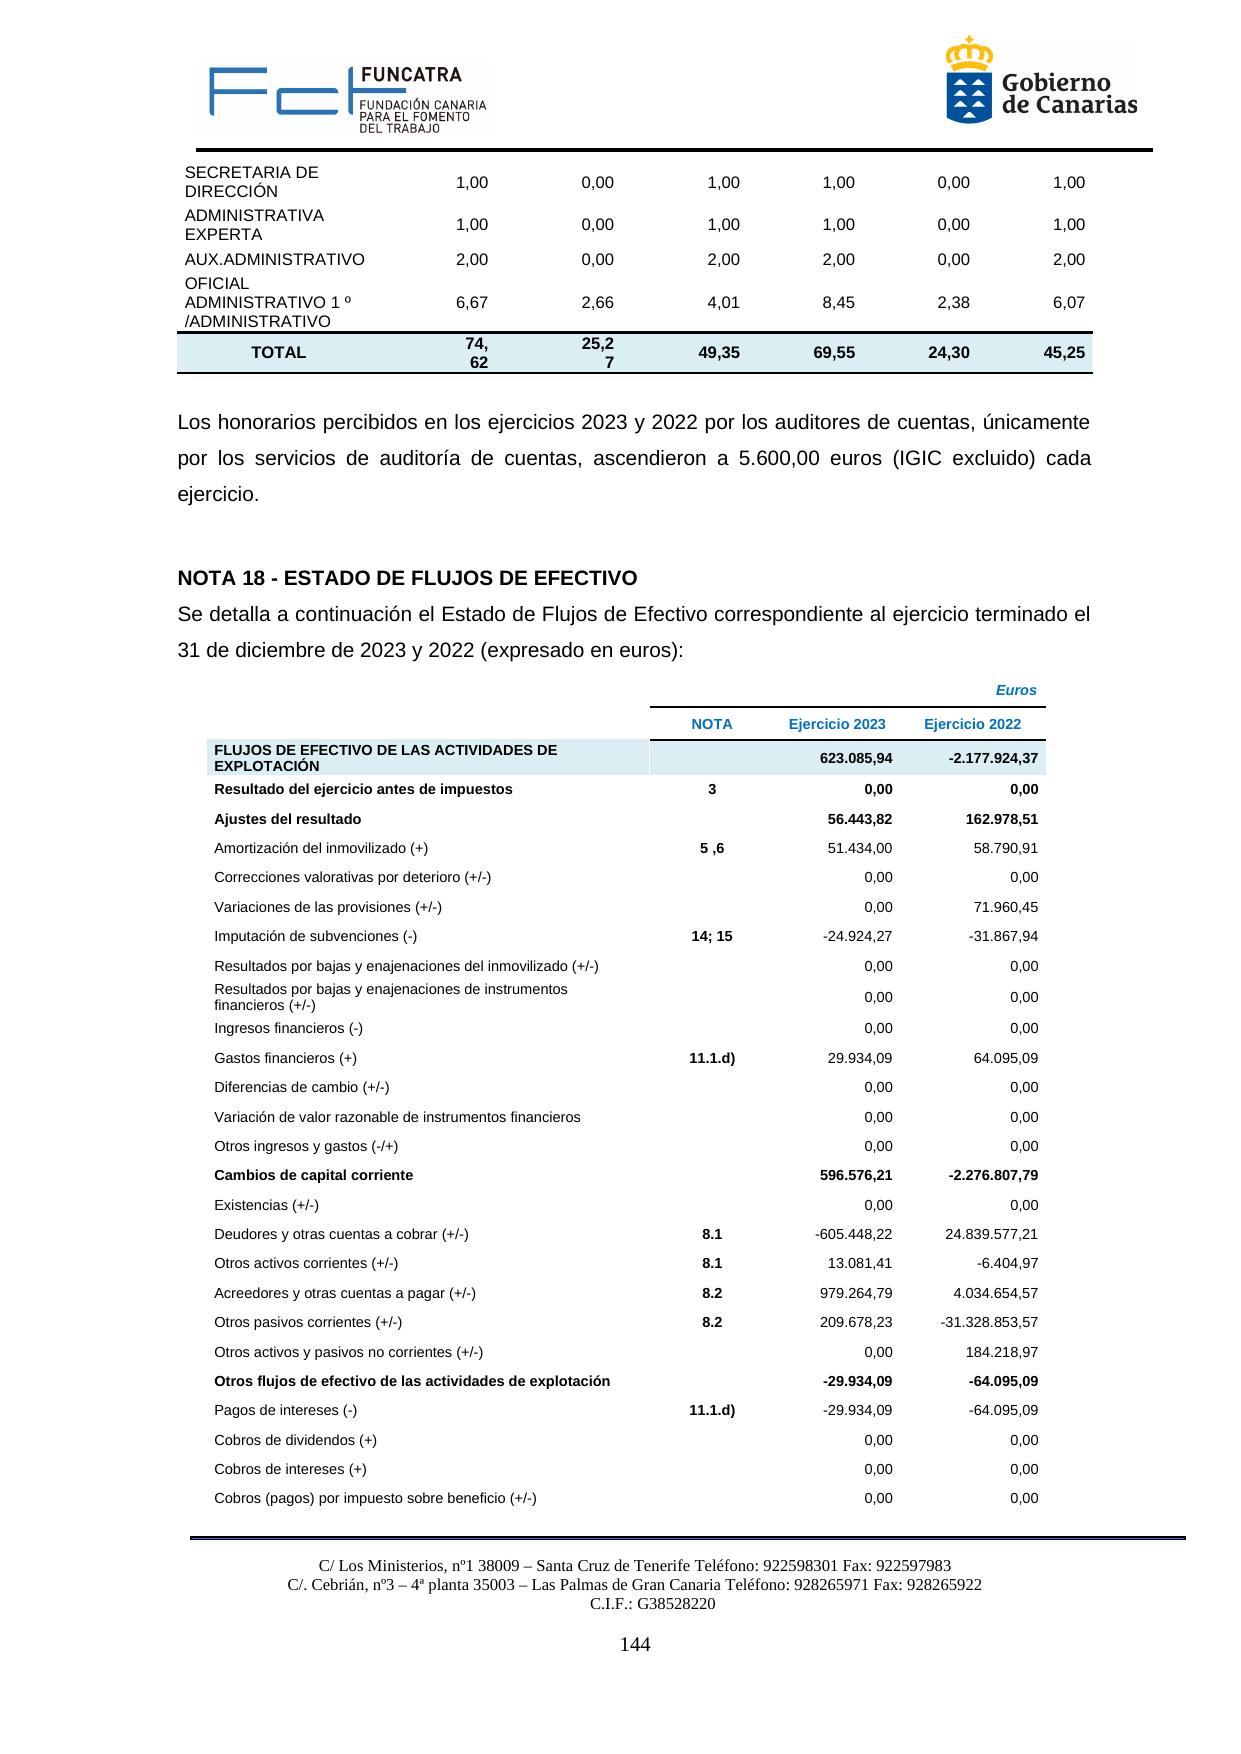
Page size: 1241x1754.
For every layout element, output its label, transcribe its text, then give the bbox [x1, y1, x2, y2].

table_cell TOTAL [177, 334, 380, 372]
table_cell 0,00 [495, 206, 621, 244]
table_cell 0,00 [900, 1014, 1046, 1043]
table_cell [650, 980, 775, 1014]
table_cell 2,00 [621, 244, 747, 274]
table_cell Correcciones valorativas por deterioro (+/-) [207, 863, 649, 892]
table_cell Otros activos corrientes (+/-) [207, 1249, 649, 1278]
table_cell 1,00 [977, 159, 1092, 206]
table_cell [650, 1014, 775, 1043]
table_cell 0,00 [900, 980, 1046, 1014]
table_cell -6.404,97 [900, 1249, 1046, 1278]
table_cell Otros pasivos corrientes (+/-) [207, 1308, 649, 1337]
table_cell 49,35 [621, 334, 747, 372]
table_cell 24.839.577,21 [900, 1220, 1046, 1249]
table_cell 0,00 [900, 1131, 1046, 1161]
table_cell -29.934,09 [775, 1396, 900, 1425]
table_cell 1,00 [380, 206, 495, 244]
table_cell -2.177.924,37 [900, 741, 1046, 775]
table_cell -2.276.807,79 [900, 1161, 1046, 1190]
table_cell [650, 1455, 775, 1484]
table_header [207, 674, 649, 706]
table_cell 0,00 [775, 892, 900, 922]
table_cell 5 ,6 [650, 834, 775, 863]
table_cell -605.448,22 [775, 1220, 900, 1249]
table_cell -29.934,09 [775, 1366, 900, 1396]
table_cell SECRETARIA DE DIRECCIÓN [177, 159, 380, 206]
table_cell Otros activos y pasivos no corrientes (+/-) [207, 1337, 649, 1366]
table_cell 6,67 [380, 274, 495, 331]
table_cell 1,00 [621, 159, 747, 206]
table_cell [650, 1337, 775, 1366]
picture [945, 35, 1138, 124]
table_cell Deudores y otras cuentas a cobrar (+/-) [207, 1220, 649, 1249]
table_cell 11.1.d) [650, 1396, 775, 1425]
table_cell Cobros de dividendos (+) [207, 1425, 649, 1454]
table_cell [650, 741, 775, 775]
table_header [775, 674, 900, 706]
table_cell [650, 892, 775, 922]
table_cell Resultados por bajas y enajenaciones del inmovilizado (+/-) [207, 951, 649, 980]
table_cell [650, 804, 775, 833]
table_cell Resultado del ejercicio antes de impuestos [207, 775, 649, 804]
table_cell 0,00 [900, 1484, 1046, 1513]
table_cell 24,30 [862, 334, 977, 372]
table_cell 45,25 [977, 334, 1092, 372]
table_cell 13.081,41 [775, 1249, 900, 1278]
table_cell 64.095,09 [900, 1043, 1046, 1073]
table_cell [650, 1366, 775, 1396]
table_cell 6,07 [977, 274, 1092, 331]
table_cell 0,00 [775, 1073, 900, 1102]
table_cell -31.328.853,57 [900, 1308, 1046, 1337]
table_cell 2,00 [977, 244, 1092, 274]
table_cell 0,00 [775, 951, 900, 980]
table_cell 0,00 [775, 1455, 900, 1484]
table_cell Ingresos financieros (-) [207, 1014, 649, 1043]
table_cell 69,55 [747, 334, 862, 372]
picture [195, 57, 492, 138]
table_cell Cobros (pagos) por impuesto sobre beneficio (+/-) [207, 1484, 649, 1513]
table_cell 25,27 [495, 334, 621, 372]
table_cell -64.095,09 [900, 1366, 1046, 1396]
table_cell 8,45 [747, 274, 862, 331]
table_cell 0,00 [775, 863, 900, 892]
table_cell 2,38 [862, 274, 977, 331]
table_cell Otros flujos de efectivo de las actividades de explotación [207, 1366, 649, 1396]
table_cell 1,00 [380, 159, 495, 206]
table_cell Variaciones de las provisiones (+/-) [207, 892, 649, 922]
table_cell 0,00 [775, 1131, 900, 1161]
table_header [650, 674, 775, 706]
table_cell OFICIAL ADMINISTRATIVO 1 º /ADMINISTRATIVO [177, 274, 380, 331]
table_cell 1,00 [977, 206, 1092, 244]
table_cell 14; 15 [650, 922, 775, 951]
table_cell 0,00 [775, 980, 900, 1014]
table_cell FLUJOS DE EFECTIVO DE LAS ACTIVIDADES DE EXPLOTACIÓN [207, 739, 649, 775]
table_cell Diferencias de cambio (+/-) [207, 1073, 649, 1102]
table_cell 162.978,51 [900, 804, 1046, 833]
text Los honorarios percibidos en los ejercicios 2023 y 2022 por los auditores de cuentas, únicamente por los servicios de auditoría de cuentas, ascendieron a 5.600,00 euros (IGIC excluido) cada ejercicio. [177, 410, 1092, 506]
table_cell 0,00 [862, 159, 977, 206]
table_cell 596.576,21 [775, 1161, 900, 1190]
table_cell Cobros de intereses (+) [207, 1455, 649, 1484]
table_cell 8.1 [650, 1220, 775, 1249]
table_cell 0,00 [775, 1484, 900, 1513]
table_cell 2,00 [380, 244, 495, 274]
table_cell 0,00 [900, 863, 1046, 892]
table_cell Ejercicio 2023 [775, 708, 900, 739]
table_cell 0,00 [775, 1014, 900, 1043]
table_cell 0,00 [862, 206, 977, 244]
table_cell 0,00 [900, 1425, 1046, 1454]
table_cell [650, 1161, 775, 1190]
table_cell ADMINISTRATIVA EXPERTA [177, 206, 380, 244]
table_cell 0,00 [495, 159, 621, 206]
table_cell Imputación de subvenciones (-) [207, 922, 649, 951]
table_cell [650, 1073, 775, 1102]
table_cell 8.1 [650, 1249, 775, 1278]
table_cell 1,00 [747, 159, 862, 206]
table_cell [650, 1102, 775, 1131]
table_cell [650, 1484, 775, 1513]
table_cell 979.264,79 [775, 1278, 900, 1308]
table_cell 2,00 [747, 244, 862, 274]
table_cell [650, 1190, 775, 1219]
table_cell 0,00 [900, 775, 1046, 804]
table_cell Pagos de intereses (-) [207, 1396, 649, 1425]
table_cell 0,00 [900, 1455, 1046, 1484]
table_cell 0,00 [775, 1425, 900, 1454]
table_cell 58.790,91 [900, 834, 1046, 863]
table_cell 71.960,45 [900, 892, 1046, 922]
table_cell 1,00 [747, 206, 862, 244]
text Se detalla a continuación el Estado de Flujos de Efectivo correspondiente al ejercicio terminado el 31 de diciembre de 2023 y 2022 (expresado en euros): [177, 602, 1092, 661]
table_cell Existencias (+/-) [207, 1190, 649, 1219]
table_cell 623.085,94 [775, 741, 900, 775]
table_cell 0,00 [900, 1190, 1046, 1219]
table_cell NOTA [650, 708, 775, 739]
table_cell 74,62 [380, 334, 495, 372]
table_cell [207, 706, 649, 739]
table_cell 56.443,82 [775, 804, 900, 833]
table_cell 0,00 [900, 1073, 1046, 1102]
table_cell -31.867,94 [900, 922, 1046, 951]
text NOTA 18 - ESTADO DE FLUJOS DE EFECTIVO [177, 566, 1092, 589]
table_cell 184.218,97 [900, 1337, 1046, 1366]
table_header Euros [900, 674, 1046, 706]
table_cell [650, 1131, 775, 1161]
table_cell Amortización del inmovilizado (+) [207, 834, 649, 863]
table_cell 2,66 [495, 274, 621, 331]
table_cell Variación de valor razonable de instrumentos financieros [207, 1102, 649, 1131]
table_cell 0,00 [900, 951, 1046, 980]
table_cell -64.095,09 [900, 1396, 1046, 1425]
table_cell 0,00 [862, 244, 977, 274]
table_cell 209.678,23 [775, 1308, 900, 1337]
table_cell [650, 951, 775, 980]
table_cell 8.2 [650, 1308, 775, 1337]
table_cell Gastos financieros (+) [207, 1043, 649, 1073]
table_cell [650, 1425, 775, 1454]
table_cell 4.034.654,57 [900, 1278, 1046, 1308]
table_cell 0,00 [495, 244, 621, 274]
table_cell [650, 863, 775, 892]
table_cell Otros ingresos y gastos (-/+) [207, 1131, 649, 1161]
table_cell AUX.ADMINISTRATIVO [177, 244, 380, 274]
table_cell 51.434,00 [775, 834, 900, 863]
table_cell 29.934,09 [775, 1043, 900, 1073]
table_cell Cambios de capital corriente [207, 1161, 649, 1190]
table_cell Ajustes del resultado [207, 804, 649, 833]
table_cell 3 [650, 775, 775, 804]
table_cell 8.2 [650, 1278, 775, 1308]
table_cell 0,00 [775, 1337, 900, 1366]
table_cell 0,00 [775, 1102, 900, 1131]
table_cell Acreedores y otras cuentas a pagar (+/-) [207, 1278, 649, 1308]
table_cell -24.924,27 [775, 922, 900, 951]
table_cell 0,00 [775, 1190, 900, 1219]
table_cell Resultados por bajas y enajenaciones de instrumentos financieros (+/-) [207, 980, 649, 1014]
table_cell 4,01 [621, 274, 747, 331]
table_cell 0,00 [900, 1102, 1046, 1131]
table_cell 1,00 [621, 206, 747, 244]
table_cell 0,00 [775, 775, 900, 804]
table_cell 11.1.d) [650, 1043, 775, 1073]
table_cell Ejercicio 2022 [900, 708, 1046, 739]
